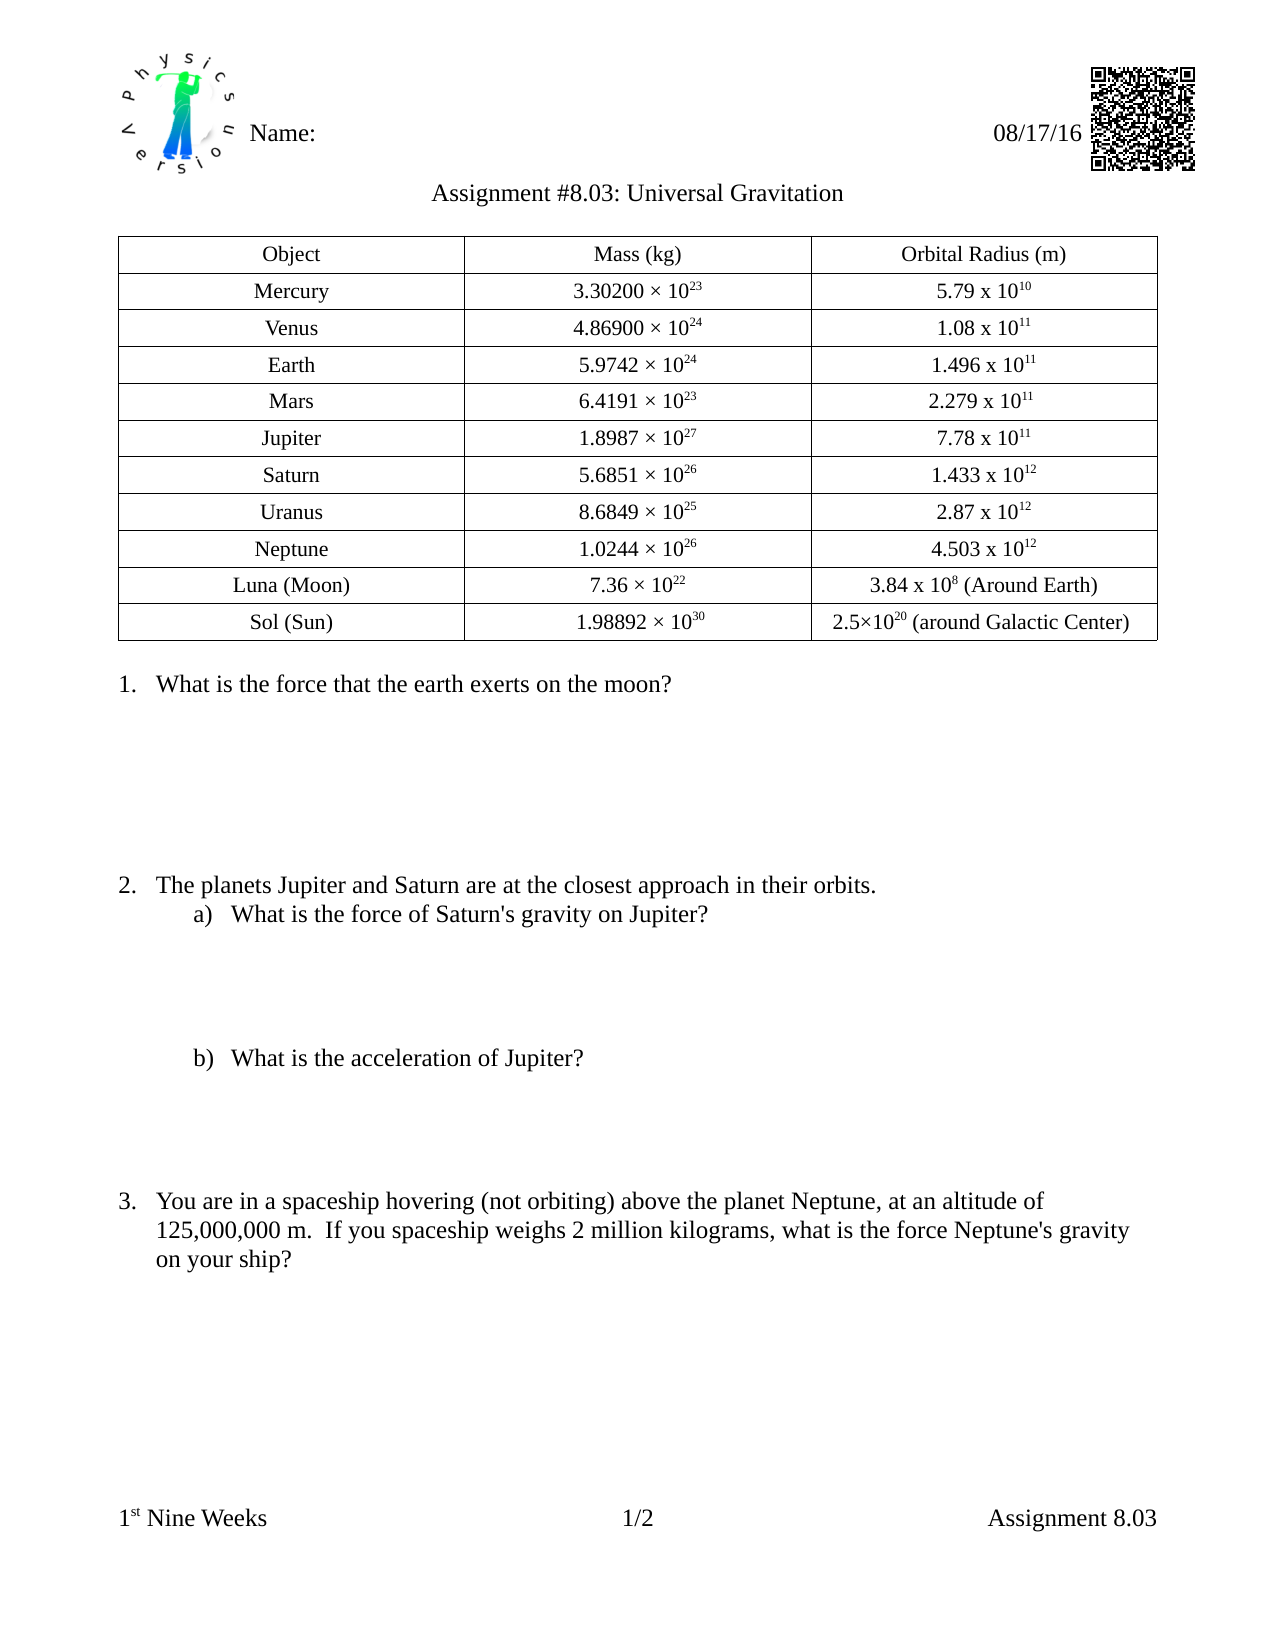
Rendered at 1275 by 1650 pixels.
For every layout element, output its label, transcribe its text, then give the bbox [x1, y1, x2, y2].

table_cell 1.98892 × 1030 [465, 604, 811, 640]
table_cell 6.4191 × 1023 [465, 384, 811, 419]
table_header Mass (kg) [465, 237, 811, 272]
table_cell 2.5×1020 (around Galactic Center) [812, 604, 1157, 640]
table_cell Saturn [119, 457, 464, 493]
table_cell 3.84 x 108 (Around Earth) [812, 568, 1157, 603]
table_cell Luna (Moon) [119, 568, 464, 603]
table_cell 8.6849 × 1025 [465, 494, 811, 530]
table_cell 5.79 x 1010 [812, 274, 1157, 309]
table_header Orbital Radius (m) [812, 237, 1157, 272]
table_cell Venus [119, 310, 464, 346]
table_cell Neptune [119, 531, 464, 567]
text Assignment #8.03: Universal Gravitation [118, 176, 1157, 207]
list You are in a spaceship hovering (not orbiting) above the planet Neptune, at an altitude of 125,000,000 m. If you spaceship weighs 2 million kilograms, what is the force Neptune's gravity on your ship? [118, 1186, 1157, 1273]
table_cell 1.8987 × 1027 [465, 421, 811, 456]
list What is the force of Saturn's gravity on Jupiter? [193, 899, 1157, 928]
list What is the acceleration of Jupiter? [193, 1043, 1157, 1071]
table_cell 4.503 x 1012 [812, 531, 1157, 567]
table_cell 7.36 × 1022 [465, 568, 811, 603]
table_cell Jupiter [119, 421, 464, 456]
list The planets Jupiter and Saturn are at the closest approach in their orbits. [118, 870, 1157, 899]
table_cell 7.78 x 1011 [812, 421, 1157, 456]
table_header Object [119, 237, 464, 272]
table_cell 1.496 x 1011 [812, 347, 1157, 383]
picture [1082, 58, 1203, 179]
table_cell 1.433 x 1012 [812, 457, 1157, 493]
table_cell Uranus [119, 494, 464, 530]
table_cell 1.08 x 1011 [812, 310, 1157, 346]
table_cell Mercury [119, 274, 464, 309]
picture [121, 53, 235, 174]
table_cell 4.86900 × 1024 [465, 310, 811, 346]
table_cell 3.30200 × 1023 [465, 274, 811, 309]
table_cell 2.87 x 1012 [812, 494, 1157, 530]
table_cell 1.0244 × 1026 [465, 531, 811, 567]
table_cell Mars [119, 384, 464, 419]
table_cell Sol (Sun) [119, 604, 464, 640]
table_cell Earth [119, 347, 464, 383]
list What is the force that the earth exerts on the moon? [118, 669, 1157, 698]
table_cell 5.6851 × 1026 [465, 457, 811, 493]
table_cell 2.279 x 1011 [812, 384, 1157, 419]
table_cell 5.9742 × 1024 [465, 347, 811, 383]
